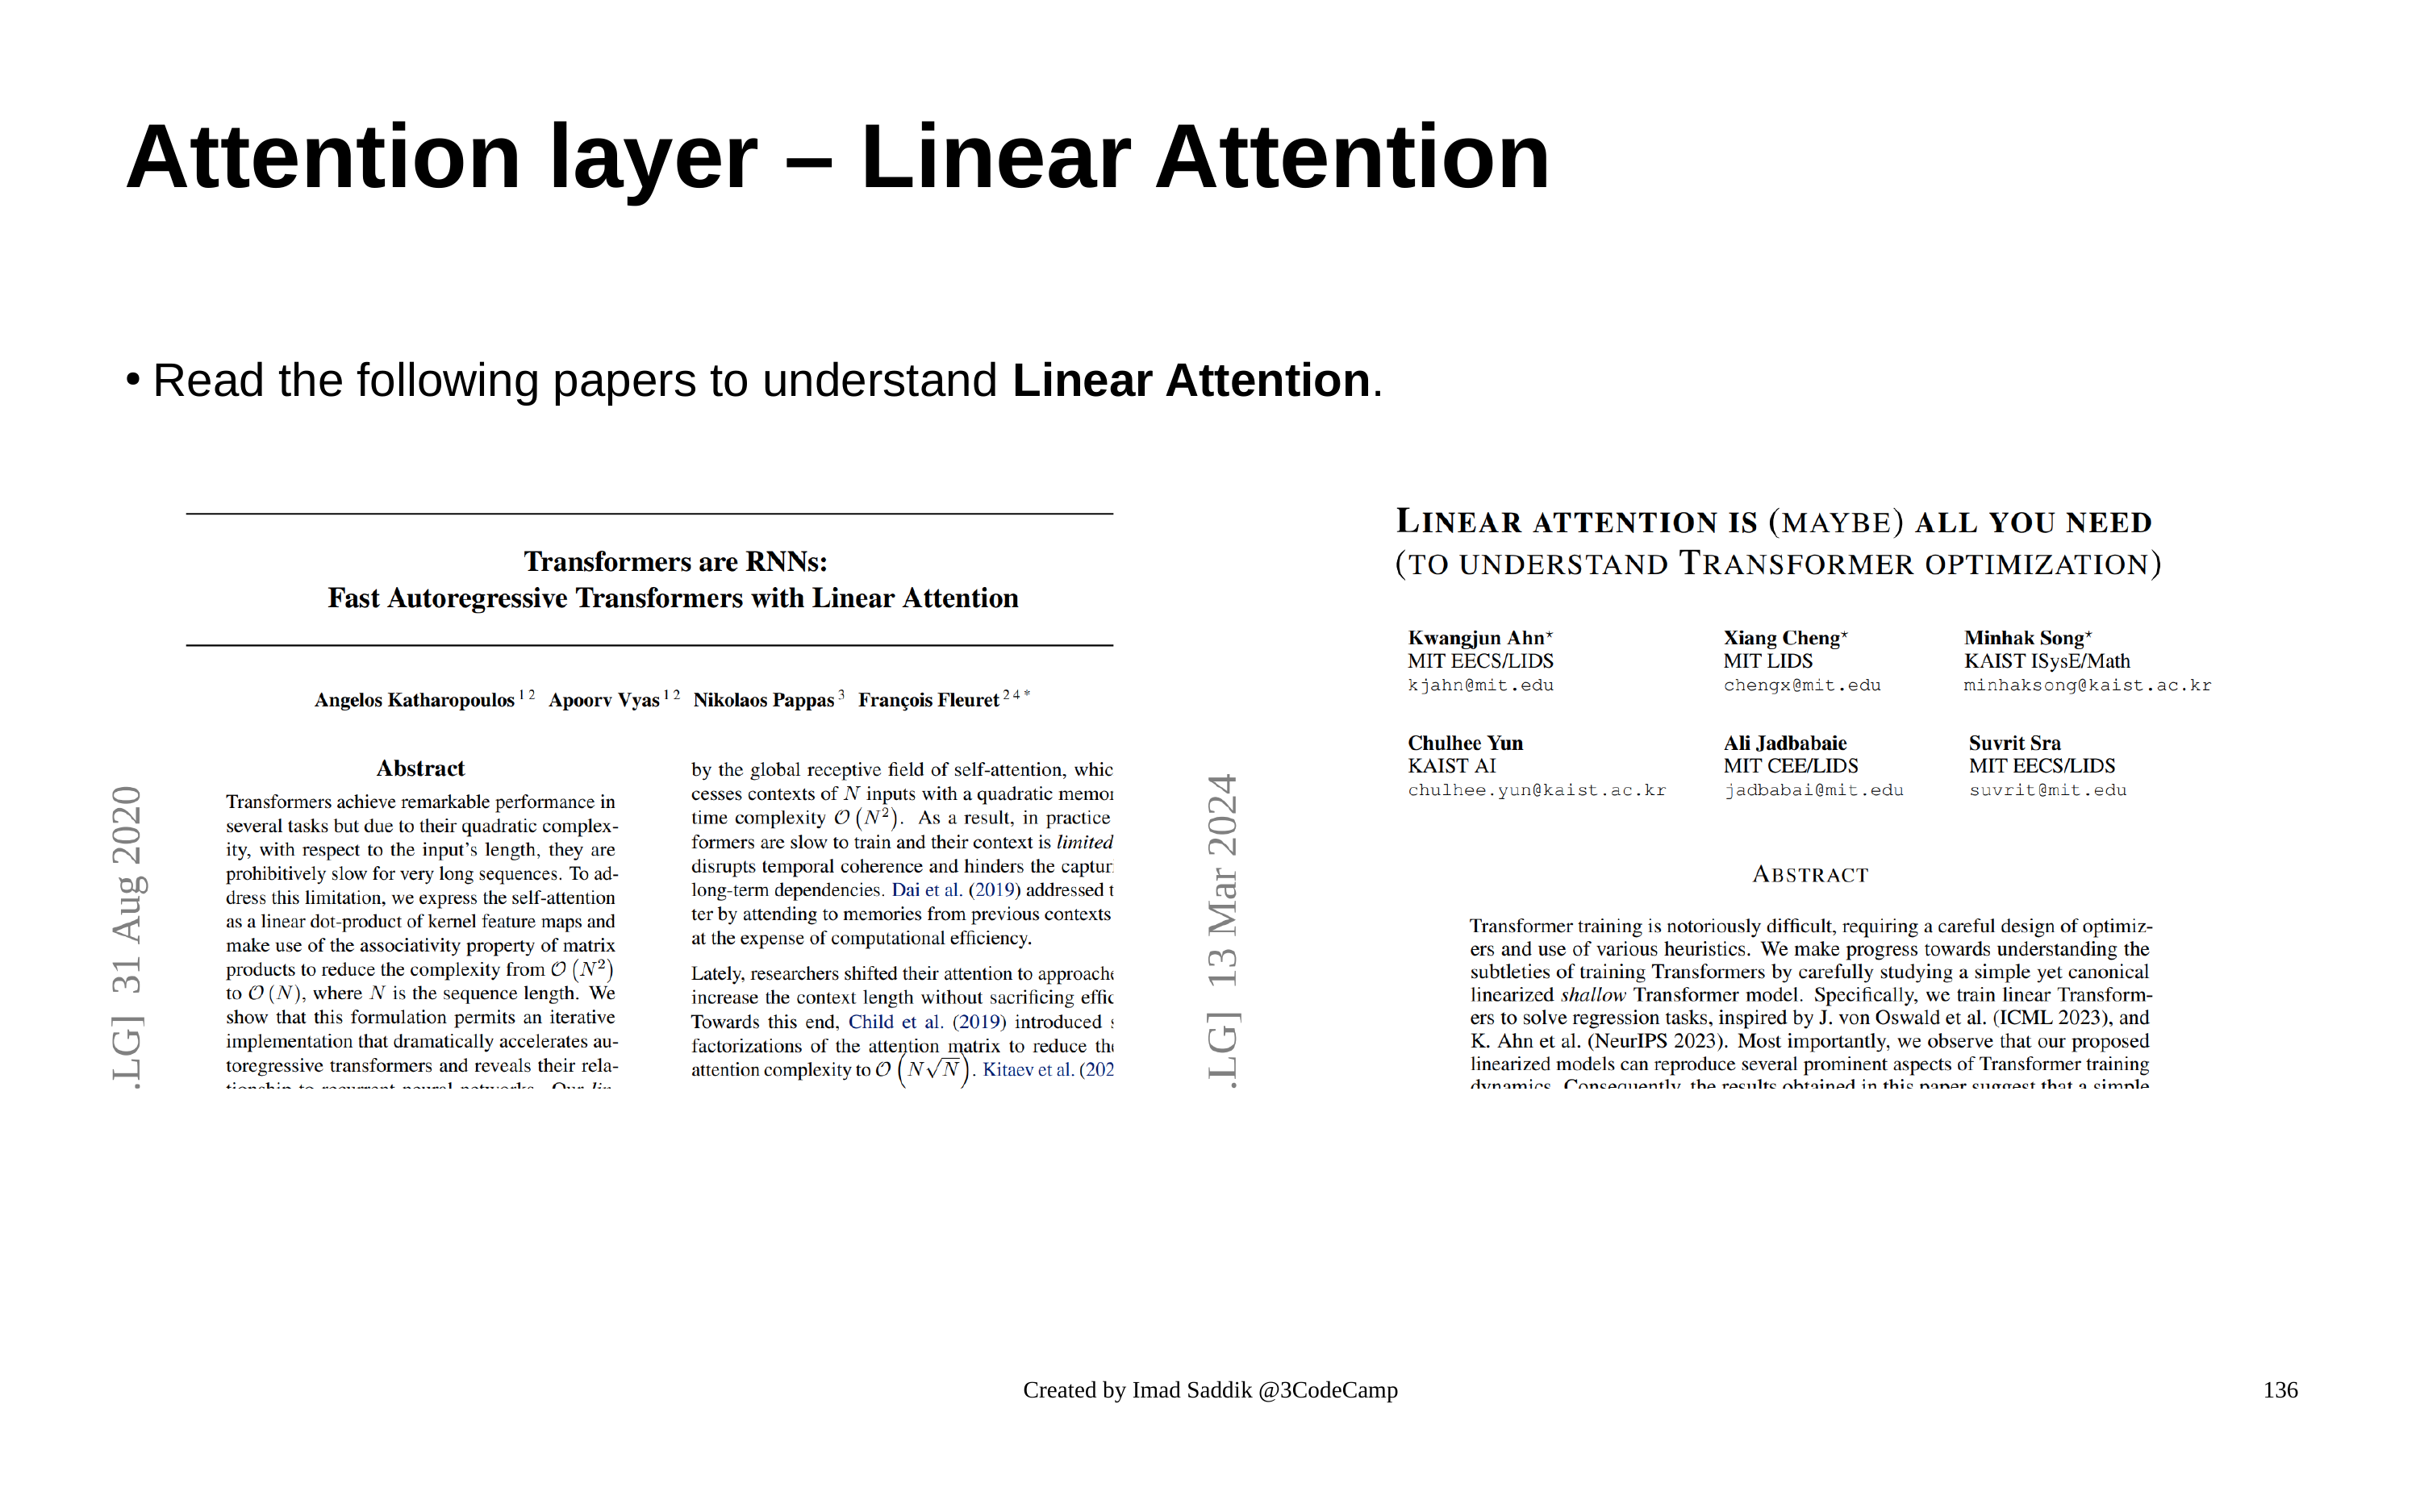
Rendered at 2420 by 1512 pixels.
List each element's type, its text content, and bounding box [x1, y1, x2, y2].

text_box Read the following papers to understand Linear Attention. [112, 322, 2179, 454]
picture [1172, 456, 2280, 1089]
picture [83, 484, 1114, 1089]
text_box Attention layer – Linear Attention [112, 61, 2179, 251]
